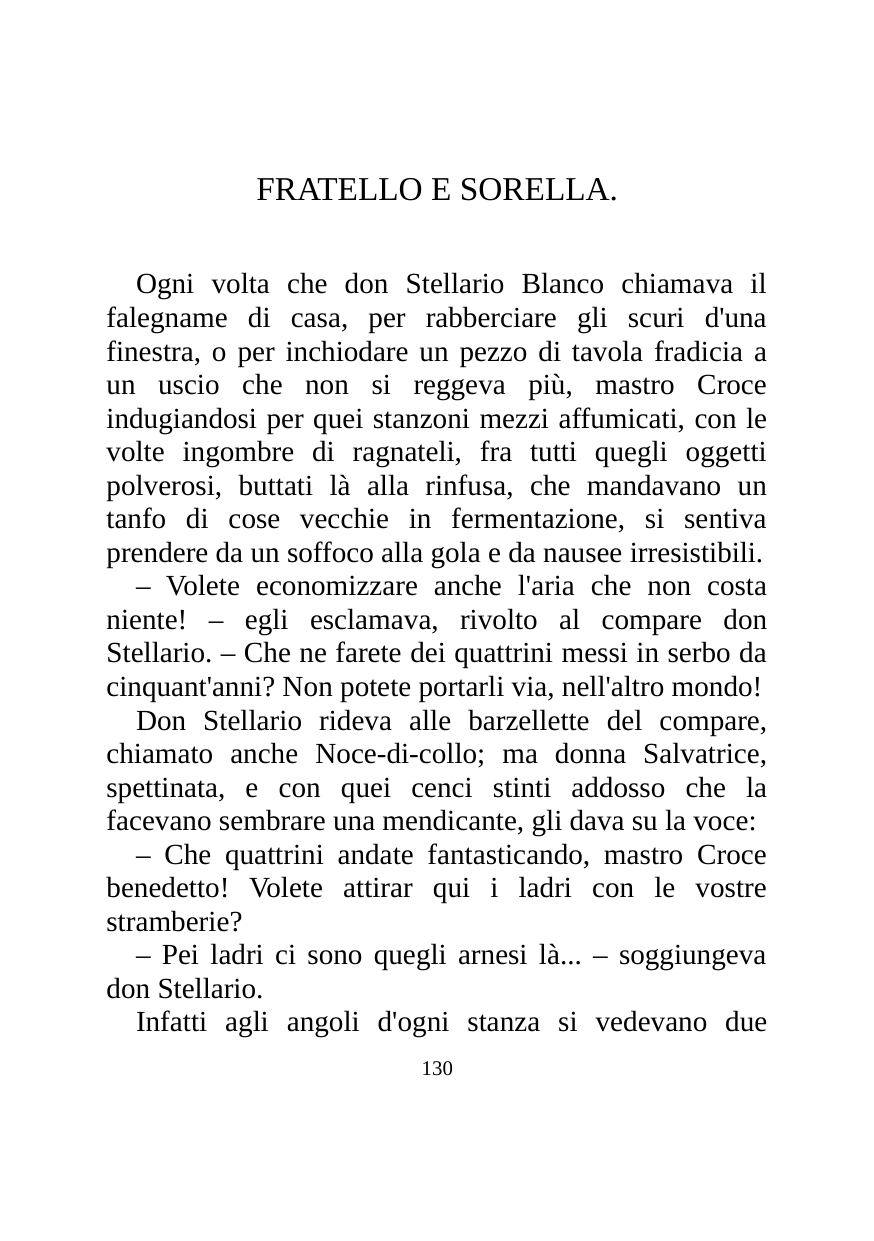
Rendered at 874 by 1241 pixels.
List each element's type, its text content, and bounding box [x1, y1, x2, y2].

text – Che quattrini andate fantasticando, mastro Croce benedetto! Volete attirar qui i ladri con le vostre stramberie? [106, 837, 768, 937]
text – Volete economizzare anche l'aria che non costa niente! – egli esclamava, rivolto al compare don Stellario. – Che ne farete dei quattrini messi in serbo da cinquant'anni? Non potete portarli via, nell'altro mondo! [106, 568, 768, 703]
subtitle FRATELLO E SORELLA. [106, 169, 768, 208]
text Infatti agli angoli d'ogni stanza si vedevano due [106, 1004, 768, 1038]
text Ogni volta che don Stellario Blanco chiamava il falegname di casa, per rabberciare gli scuri d'una finestra, o per inchiodare un pezzo di tavola fradicia a un uscio che non si reggeva più, mastro Croce indugiandosi per quei stanzoni mezzi affumicati, con le volte ingombre di ragnateli, fra tutti quegli oggetti polverosi, buttati là alla rinfusa, che mandavano un tanfo di cose vecchie in fermentazione, si sentiva prendere da un soffoco alla gola e da nausee irresistibili. [106, 267, 768, 568]
text Don Stellario rideva alle barzellette del compare, chiamato anche Noce-di-collo; ma donna Salvatrice, spettinata, e con quei cenci stinti addosso che la facevano sembrare una mendicante, gli dava su la voce: [106, 703, 768, 837]
text – Pei ladri ci sono quegli arnesi là... – soggiungeva don Stellario. [106, 937, 768, 1004]
